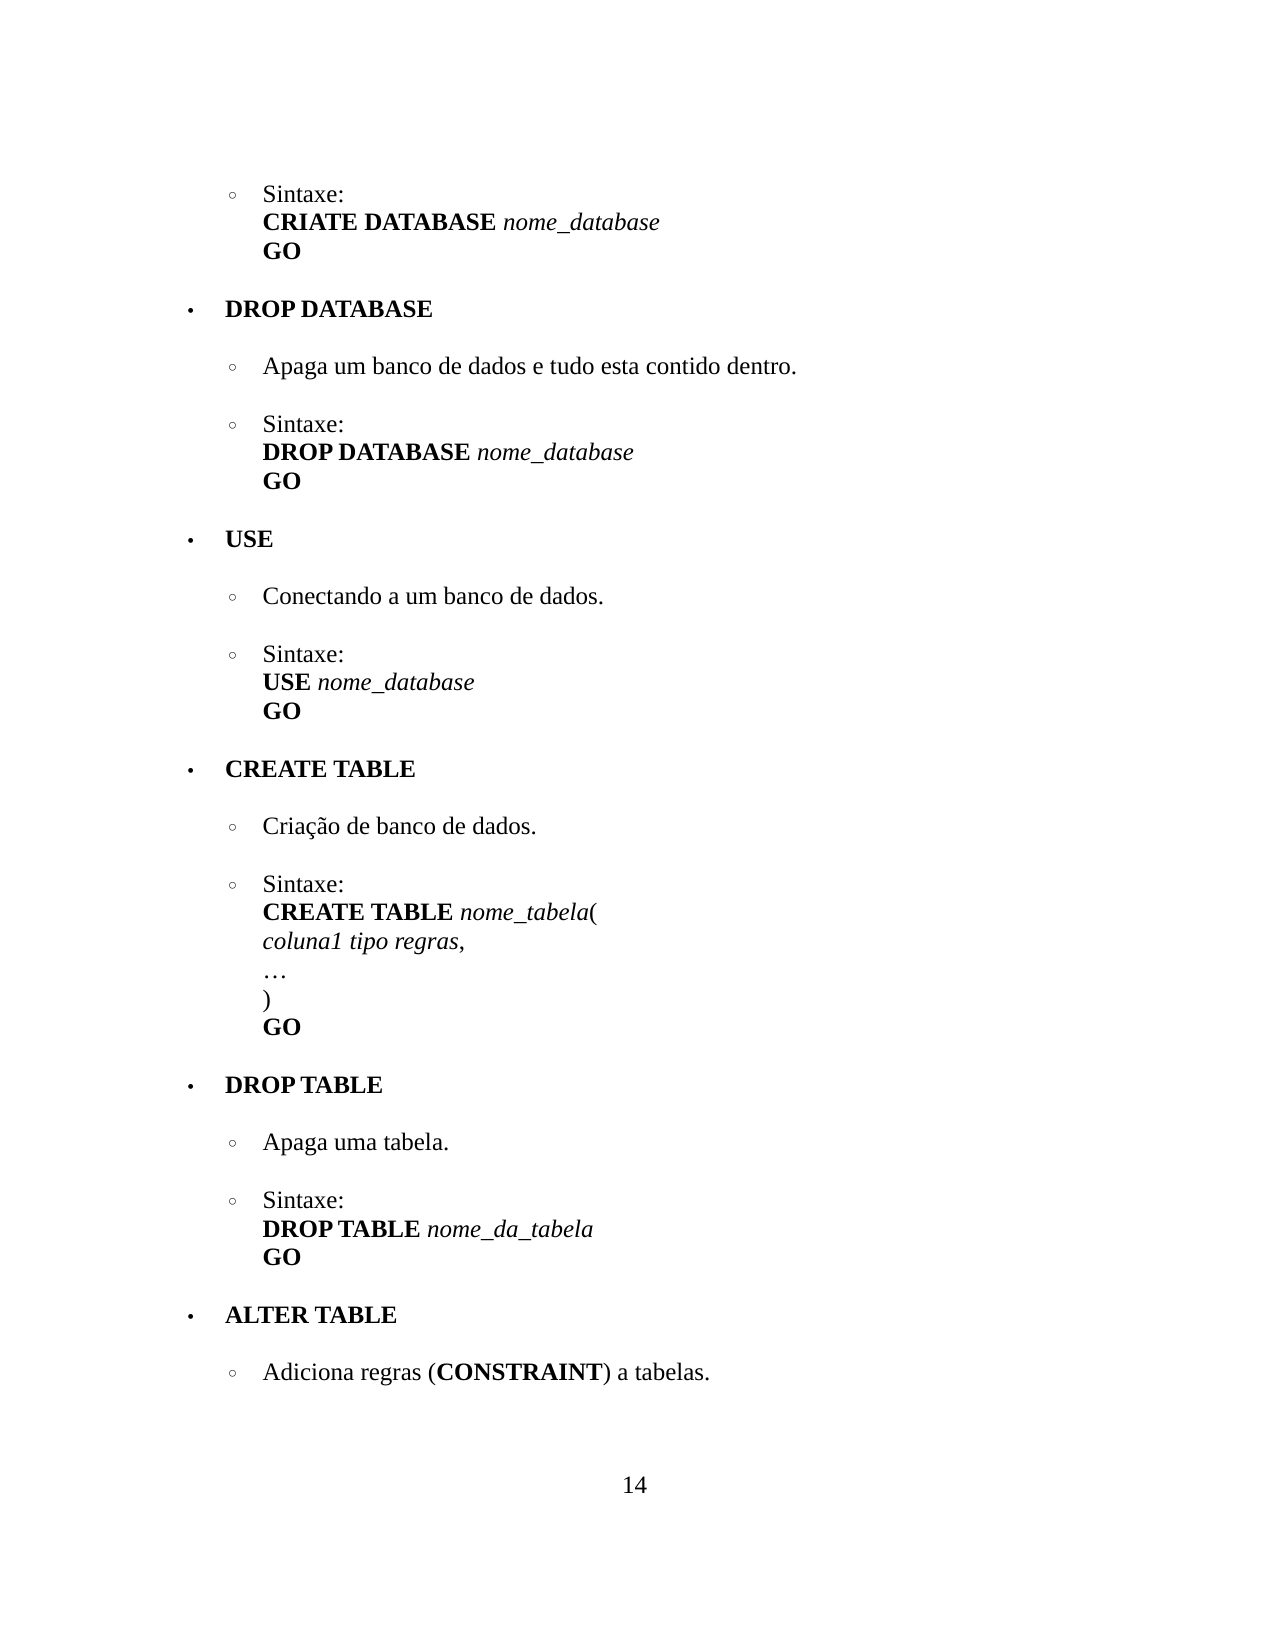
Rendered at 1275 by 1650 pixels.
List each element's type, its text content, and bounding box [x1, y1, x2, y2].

list Sintaxe: DROP DATABASE nome_database GO [225, 409, 1125, 524]
list [225, 150, 1125, 179]
list Adiciona regras (CONSTRAINT) a tabelas. [225, 1357, 1125, 1415]
list Apaga uma tabela. [225, 1127, 1125, 1185]
list Conectando a um banco de dados. [225, 581, 1125, 639]
list Criação de banco de dados. [225, 811, 1125, 869]
list USE [187, 524, 1125, 581]
list DROP TABLE [187, 1070, 1125, 1127]
list Sintaxe: CREATE TABLE nome_tabela( coluna1 tipo regras, … ) GO [225, 869, 1125, 1070]
list ALTER TABLE [187, 1300, 1125, 1357]
list Apaga um banco de dados e tudo esta contido dentro. [225, 351, 1125, 409]
list Sintaxe: USE nome_database GO [225, 639, 1125, 754]
list Sintaxe: CRIATE DATABASE nome_database GO [225, 179, 1125, 294]
list CREATE TABLE [187, 754, 1125, 811]
list DROP DATABASE [187, 294, 1125, 351]
list Sintaxe: DROP TABLE nome_da_tabela GO [225, 1185, 1125, 1300]
